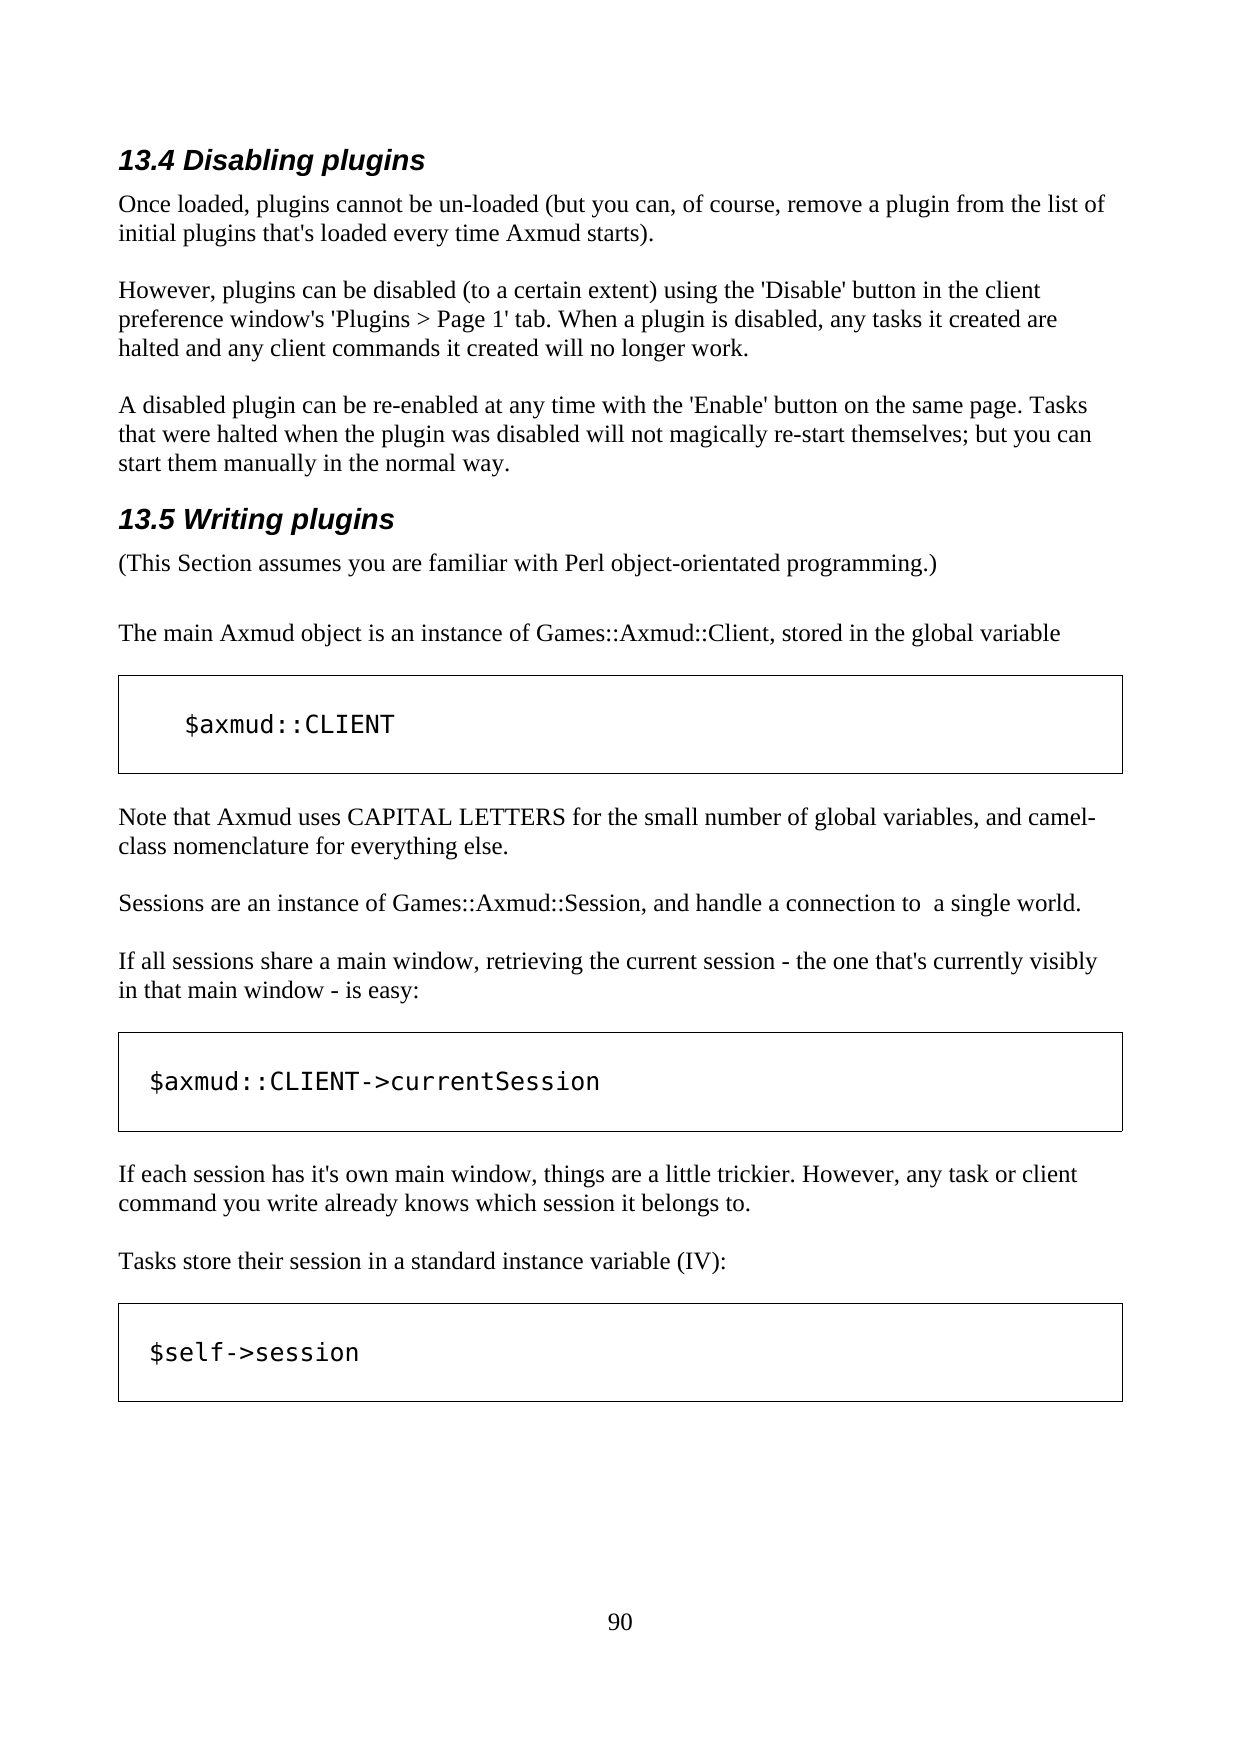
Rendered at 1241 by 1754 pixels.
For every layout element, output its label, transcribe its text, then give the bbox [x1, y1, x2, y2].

table_header $axmud::CLIENT [119, 676, 1122, 773]
text Note that Axmud uses CAPITAL LETTERS for the small number of global variables, and camel-class nomenclature for everything else. [118, 802, 1122, 860]
subtitle 13.5 Writing plugins [118, 502, 1122, 535]
text Once loaded, plugins cannot be un-loaded (but you can, of course, remove a plugin from the list of initial plugins that's loaded every time Axmud starts). [118, 189, 1122, 247]
table_header $axmud::CLIENT->currentSession [119, 1033, 1122, 1131]
text However, plugins can be disabled (to a certain extent) using the 'Disable' button in the client preference window's 'Plugins > Page 1' tab. When a plugin is disabled, any tasks it created are halted and any client commands it created will no longer work. [118, 275, 1122, 362]
subtitle 13.4 Disabling plugins [118, 143, 1122, 177]
text A disabled plugin can be re-enabled at any time with the 'Enable' button on the same page. Tasks that were halted when the plugin was disabled will not magically re-start themselves; but you can start them manually in the normal way. [118, 390, 1122, 477]
text If each session has it's own main window, things are a little trickier. However, any task or client command you write already knows which session it belongs to. [118, 1159, 1122, 1217]
table_header $self->session [119, 1304, 1122, 1401]
text The main Axmud object is an instance of Games::Axmud::Client, stored in the global variable [118, 618, 1122, 646]
text Sessions are an instance of Games::Axmud::Session, and handle a connection to a single world. [118, 888, 1122, 917]
text If all sessions share a main window, retrieving the current session - the one that's currently visibly in that main window - is easy: [118, 946, 1122, 1003]
text Tasks store their session in a standard instance variable (IV): [118, 1246, 1122, 1274]
text (This Section assumes you are familiar with Perl object-orientated programming.) [118, 548, 1122, 576]
